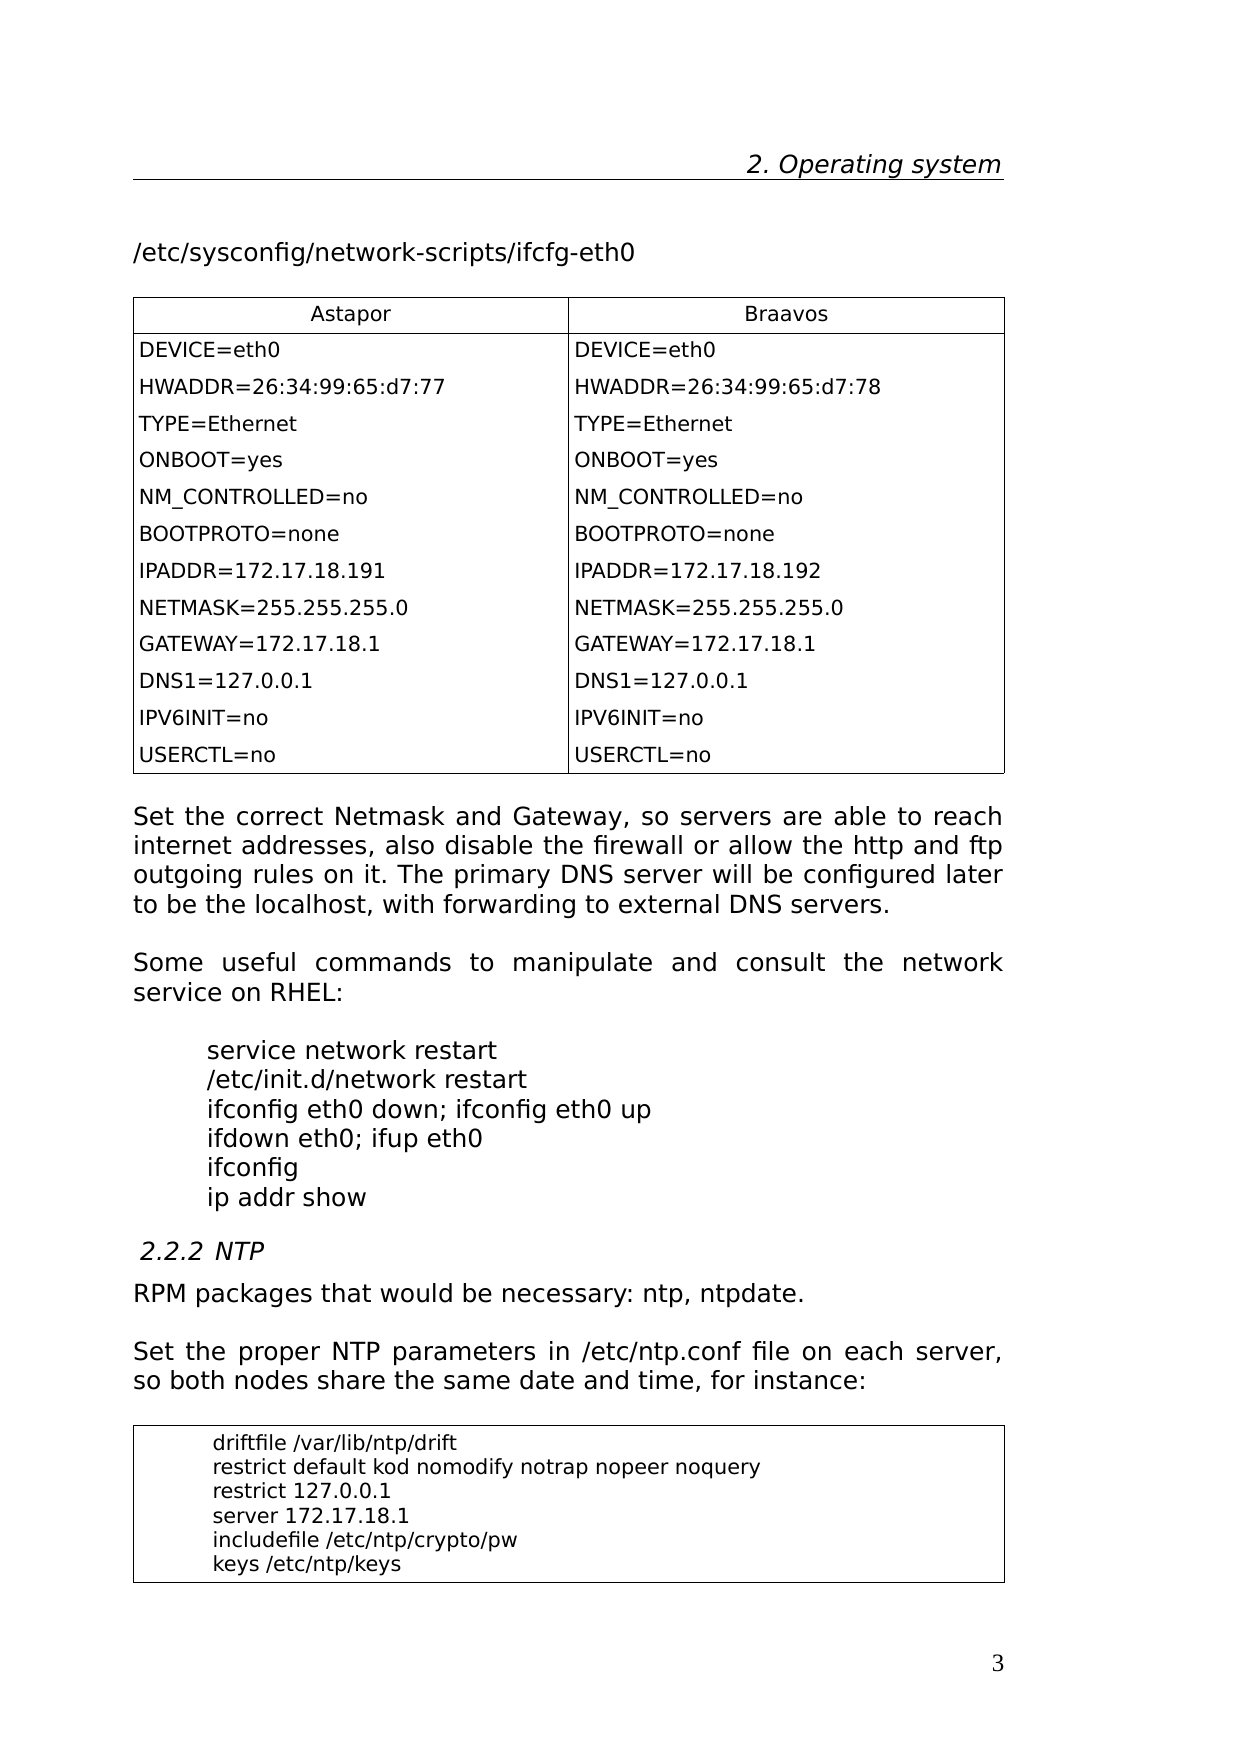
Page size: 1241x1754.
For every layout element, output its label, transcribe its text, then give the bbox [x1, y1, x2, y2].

text Set the correct Netmask and Gateway, so servers are able to reach internet addresses, also disable the firewall or allow the http and ftp outgoing rules on it. The primary DNS server will be configured later to be the localhost, with forwarding to external DNS servers. [133, 802, 1004, 919]
table_cell DEVICE=eth0 HWADDR=26:34:99:65:d7:77 TYPE=Ethernet ONBOOT=yes NM_CONTROLLED=no BOOTPROTO=none IPADDR=172.17.18.191 NETMASK=255.255.255.0 GATEWAY=172.17.18.1 DNS1=127.0.0.1 IPV6INIT=no USERCTL=no [134, 334, 568, 773]
text /etc/init.d/network restart [207, 1066, 1004, 1095]
table_cell DEVICE=eth0 HWADDR=26:34:99:65:d7:78 TYPE=Ethernet ONBOOT=yes NM_CONTROLLED=no BOOTPROTO=none IPADDR=172.17.18.192 NETMASK=255.255.255.0 GATEWAY=172.17.18.1 DNS1=127.0.0.1 IPV6INIT=no USERCTL=no [569, 334, 1004, 773]
text service network restart [207, 1036, 1004, 1066]
text ifconfig [207, 1153, 1004, 1183]
text ifconfig eth0 down; ifconfig eth0 up [207, 1095, 1004, 1124]
subtitle NTP [140, 1237, 1004, 1266]
table_header Braavos [569, 298, 1004, 333]
text Some useful commands to manipulate and consult the network service on RHEL: [133, 948, 1004, 1007]
text ifdown eth0; ifup eth0 [207, 1124, 1004, 1153]
text /etc/sysconfig/network-scripts/ifcfg-eth0 [133, 238, 1004, 267]
table_header Astapor [134, 298, 568, 333]
text Set the proper NTP parameters in /etc/ntp.conf file on each server, so both nodes share the same date and time, for instance: [133, 1337, 1004, 1396]
table_header driftfile /var/lib/ntp/drift restrict default kod nomodify notrap nopeer noquery restrict 127.0.0.1 server 172.17.18.1 includefile /etc/ntp/crypto/pw keys /etc/ntp/keys [134, 1426, 1004, 1582]
text RPM packages that would be necessary: ntp, ntpdate. [133, 1279, 1004, 1308]
text ip addr show [207, 1183, 1004, 1212]
